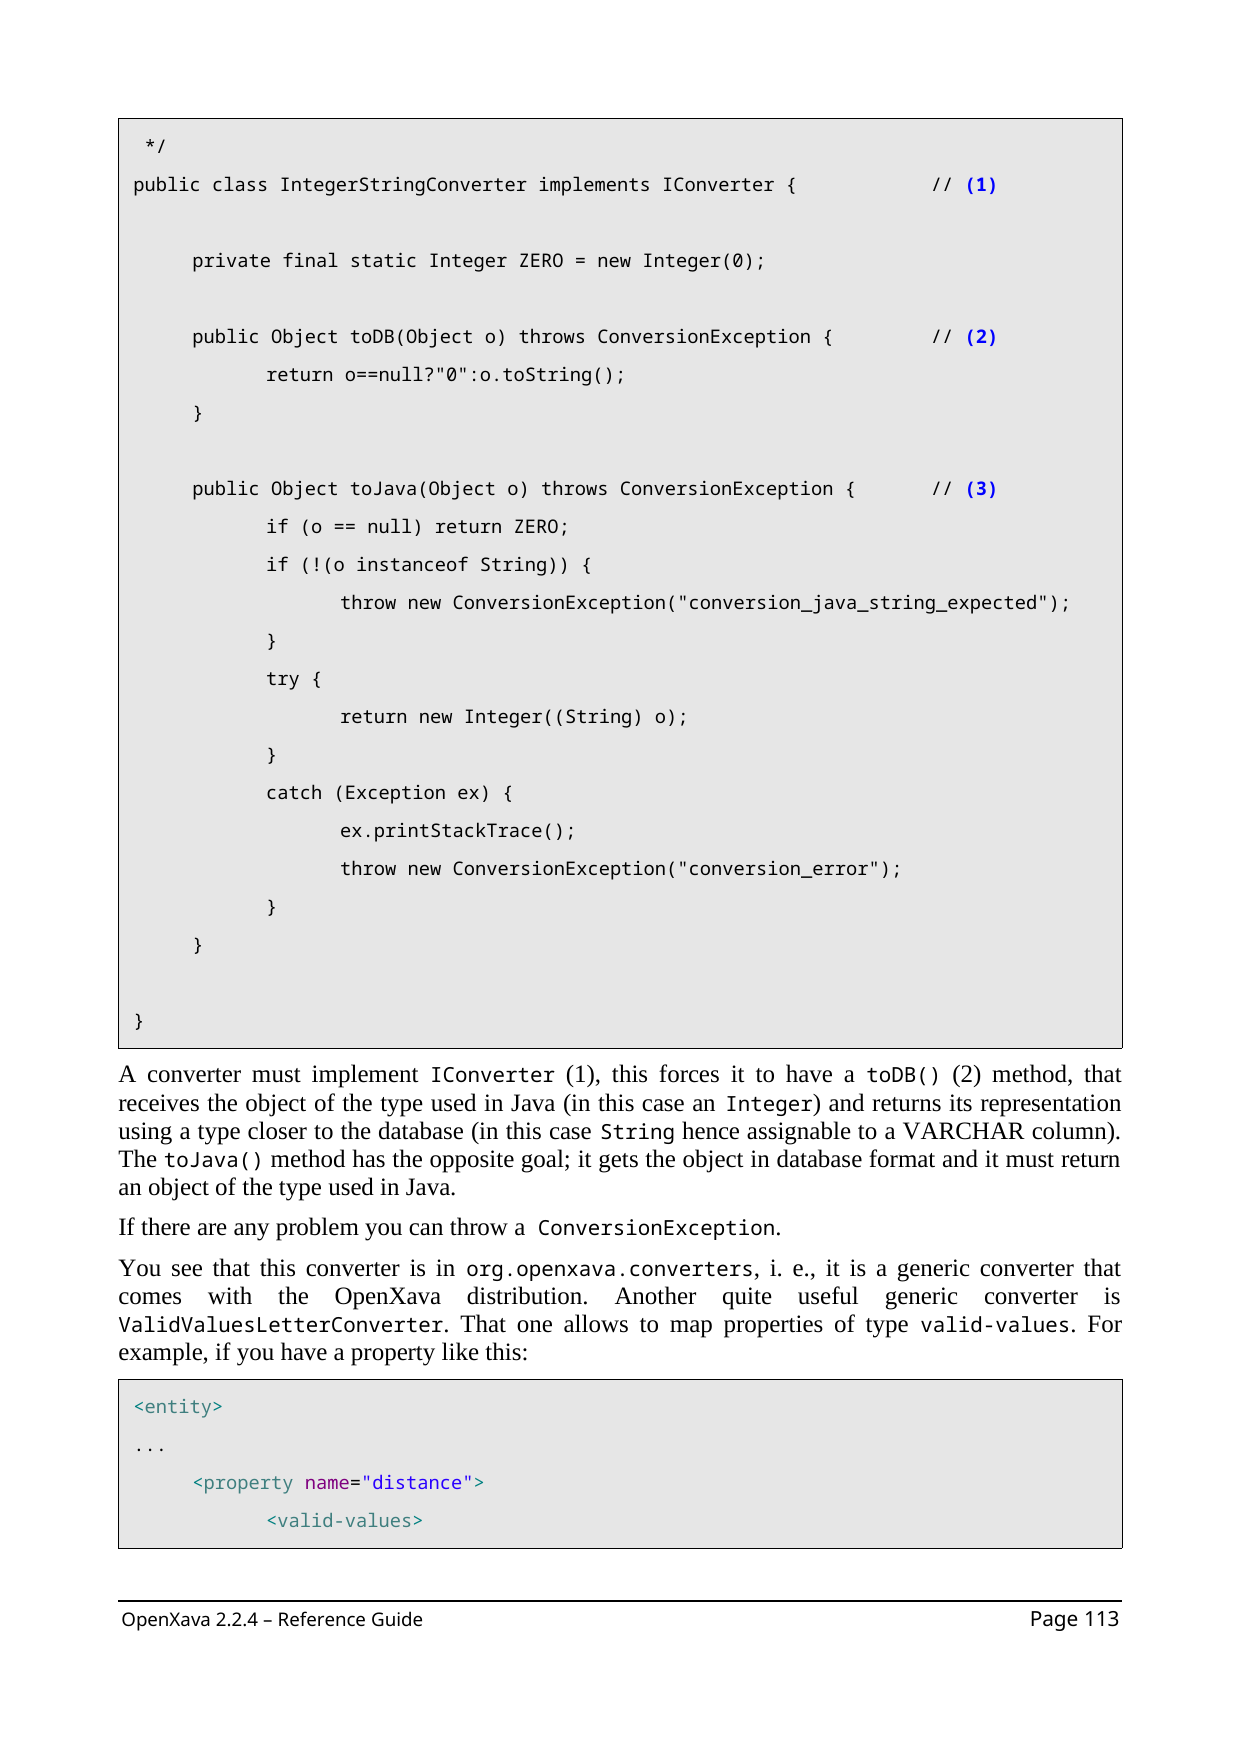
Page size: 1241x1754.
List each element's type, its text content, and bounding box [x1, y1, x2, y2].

text } [119, 993, 1122, 1048]
text throw new ConversionException("conversion_error"); [119, 841, 1122, 878]
text } [119, 878, 1122, 917]
text throw new ConversionException("conversion_java_string_expected"); [119, 574, 1122, 612]
text <valid-values> [119, 1493, 1122, 1548]
text <property name="distance"> [119, 1455, 1122, 1493]
text } [119, 612, 1122, 650]
text if (!(o instanceof String)) { [119, 536, 1122, 574]
text A converter must implement IConverter (1), this forces it to have a toDB() (2) method, that receives the object of the type used in Java (in this case an Integer) and returns its representation using a type closer to the database (in this case String hence assignable to a VARCHAR column). The toJava() method has the opposite goal; it gets the object in database format and it must return an object of the type used in Java. [118, 1060, 1122, 1201]
text If there are any problem you can throw a ConversionException. [118, 1213, 1122, 1242]
text public class IntegerStringConverter implements IConverter { // (1) [119, 156, 1122, 194]
text try { [119, 650, 1122, 688]
text return o==null?"0":o.toString(); [119, 346, 1122, 384]
text public Object toJava(Object o) throws ConversionException { // (3) [119, 460, 1122, 498]
text public Object toDB(Object o) throws ConversionException { // (2) [119, 308, 1122, 346]
text } [119, 726, 1122, 764]
text ... [119, 1417, 1122, 1455]
text */ [119, 119, 1122, 156]
text if (o == null) return ZERO; [119, 498, 1122, 536]
text <entity> [119, 1380, 1122, 1417]
text You see that this converter is in org.openxava.converters, i. e., it is a generic converter that comes with the OpenXava distribution. Another quite useful generic converter is ValidValuesLetterConverter. That one allows to map properties of type valid-values. For example, if you have a property like this: [118, 1254, 1122, 1366]
text } [119, 917, 1122, 954]
text } [119, 384, 1122, 422]
text return new Integer((String) o); [119, 688, 1122, 726]
text ex.printStackTrace(); [119, 802, 1122, 841]
text catch (Exception ex) { [119, 764, 1122, 802]
text private final static Integer ZERO = new Integer(0); [119, 232, 1122, 270]
